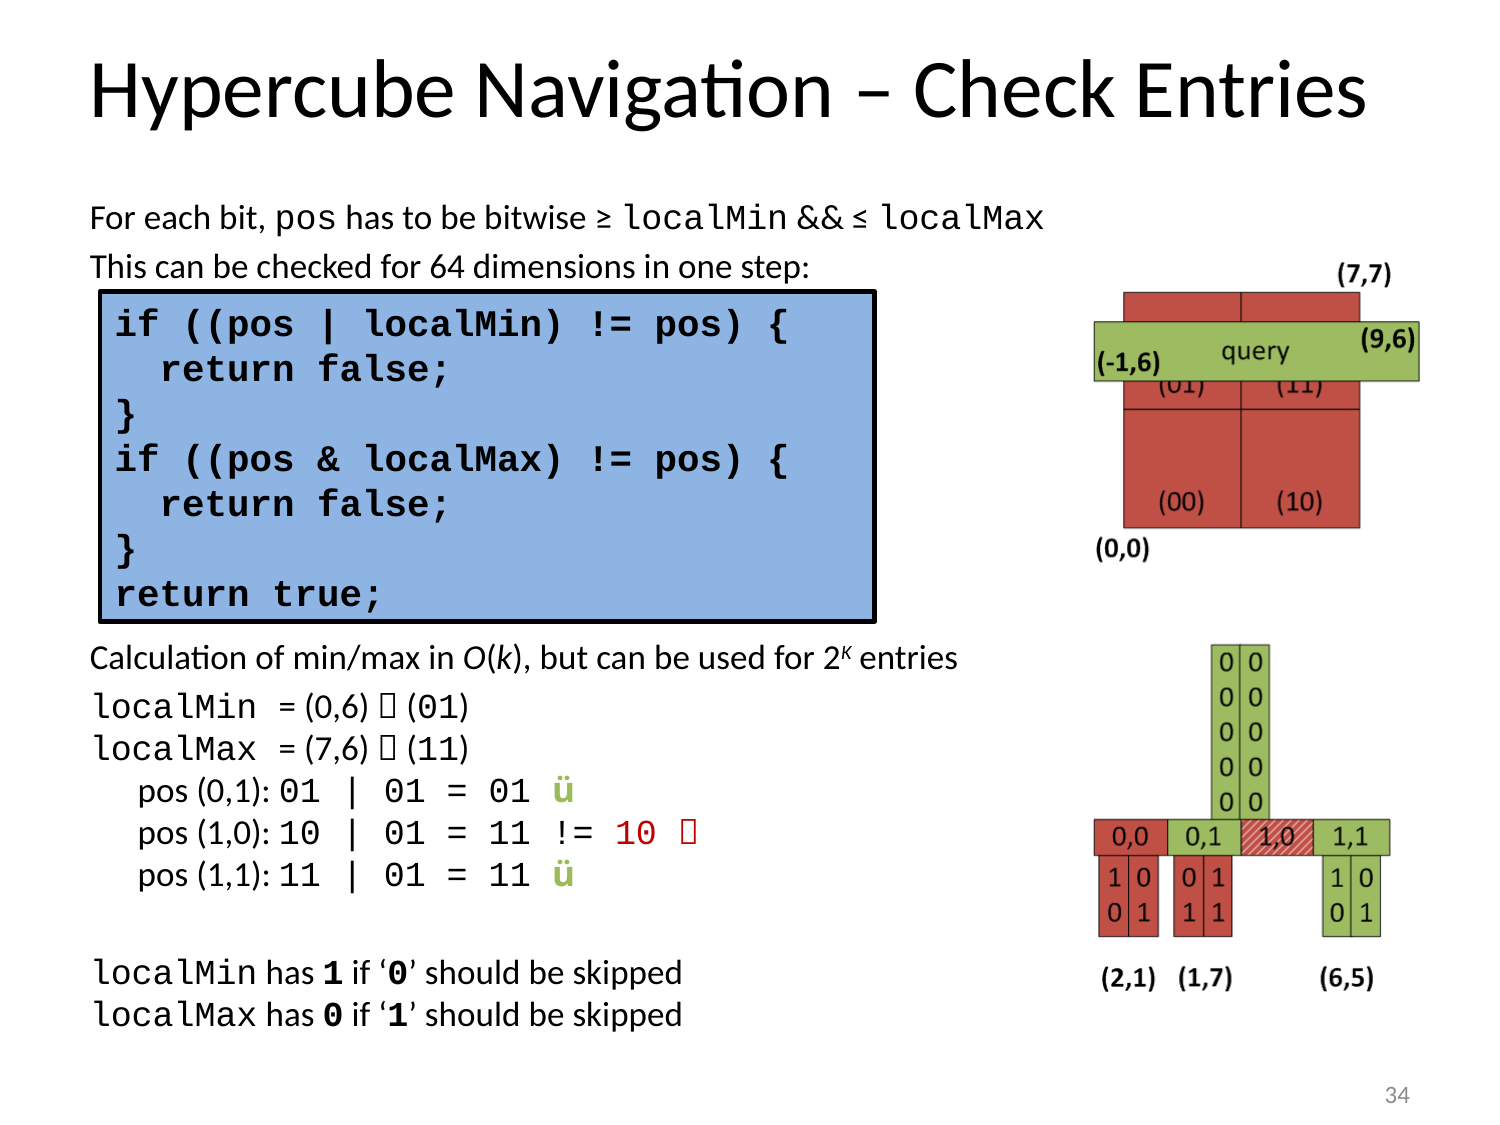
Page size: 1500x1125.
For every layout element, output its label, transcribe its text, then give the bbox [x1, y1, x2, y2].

text_box if ((pos | localMin) != pos) { return false; } if ((pos & localMax) != pos) { return false; } return true; [99, 291, 875, 622]
text_box Hypercube Navigation – Check Entries [75, 12, 1425, 155]
picture [1091, 250, 1422, 999]
text_box For each bit, pos has to be bitwise ≥ localMin && ≤ localMax This can be checked for 64 dimensions in one step: Calculation of min/max in O(k), but can be used for 2K entries localMin = (0,6)  (01) localMax = (7,6)  (11) pos (0,1): 01 | 01 = 01 ü pos (1,0): 10 | 01 = 11 != 10  pos (1,1): 11 | 01 = 11 ü localMin has 1 if ‘0’ should be skipped localMax has 0 if ‘1’ should be skipped [75, 187, 1425, 1050]
text_box [1074, 1079, 1425, 1107]
